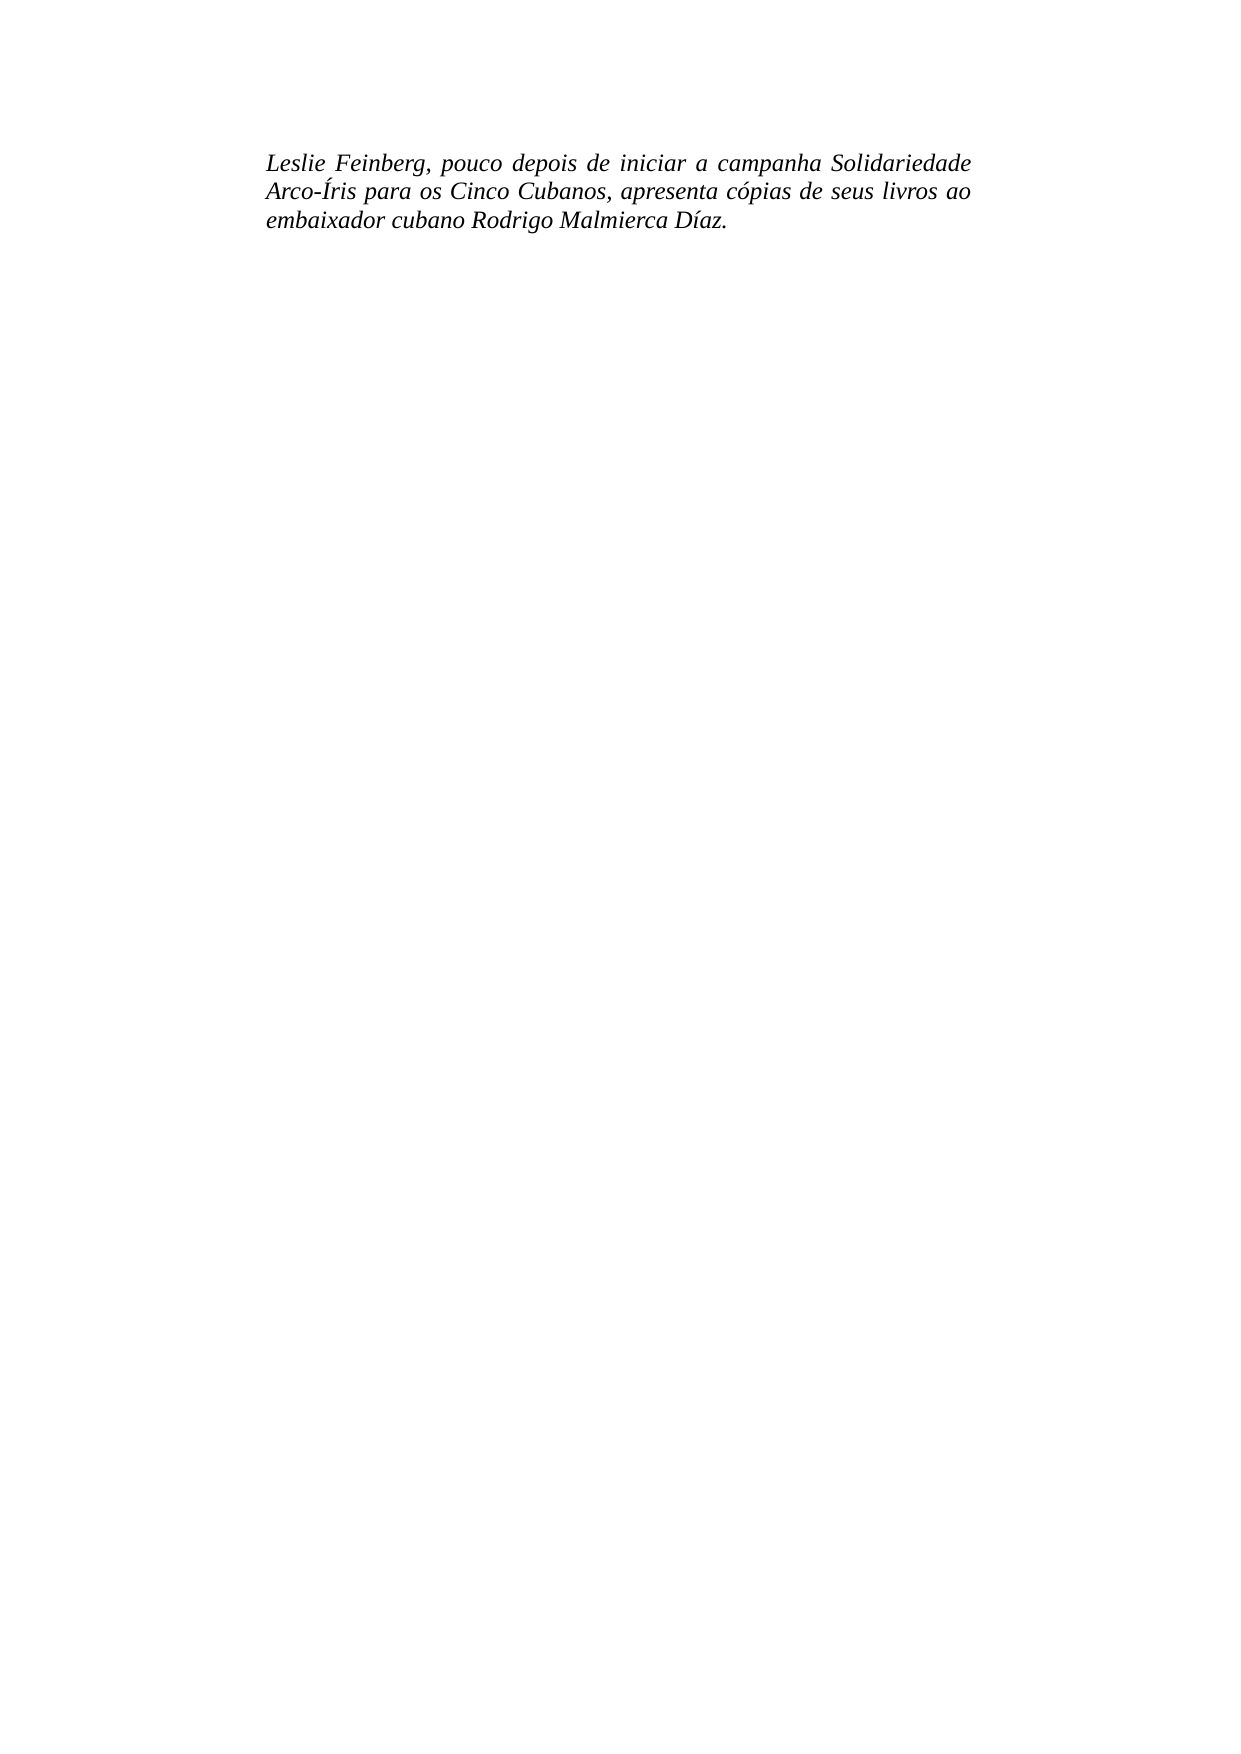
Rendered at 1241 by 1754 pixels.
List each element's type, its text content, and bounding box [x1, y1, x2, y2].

text Leslie Feinberg, pouco depois de iniciar a campanha Solidariedade Arco-Íris para os Cinco Cubanos, apresenta cópias de seus livros ao embaixador cubano Rodrigo Malmierca Díaz. [266, 148, 974, 234]
